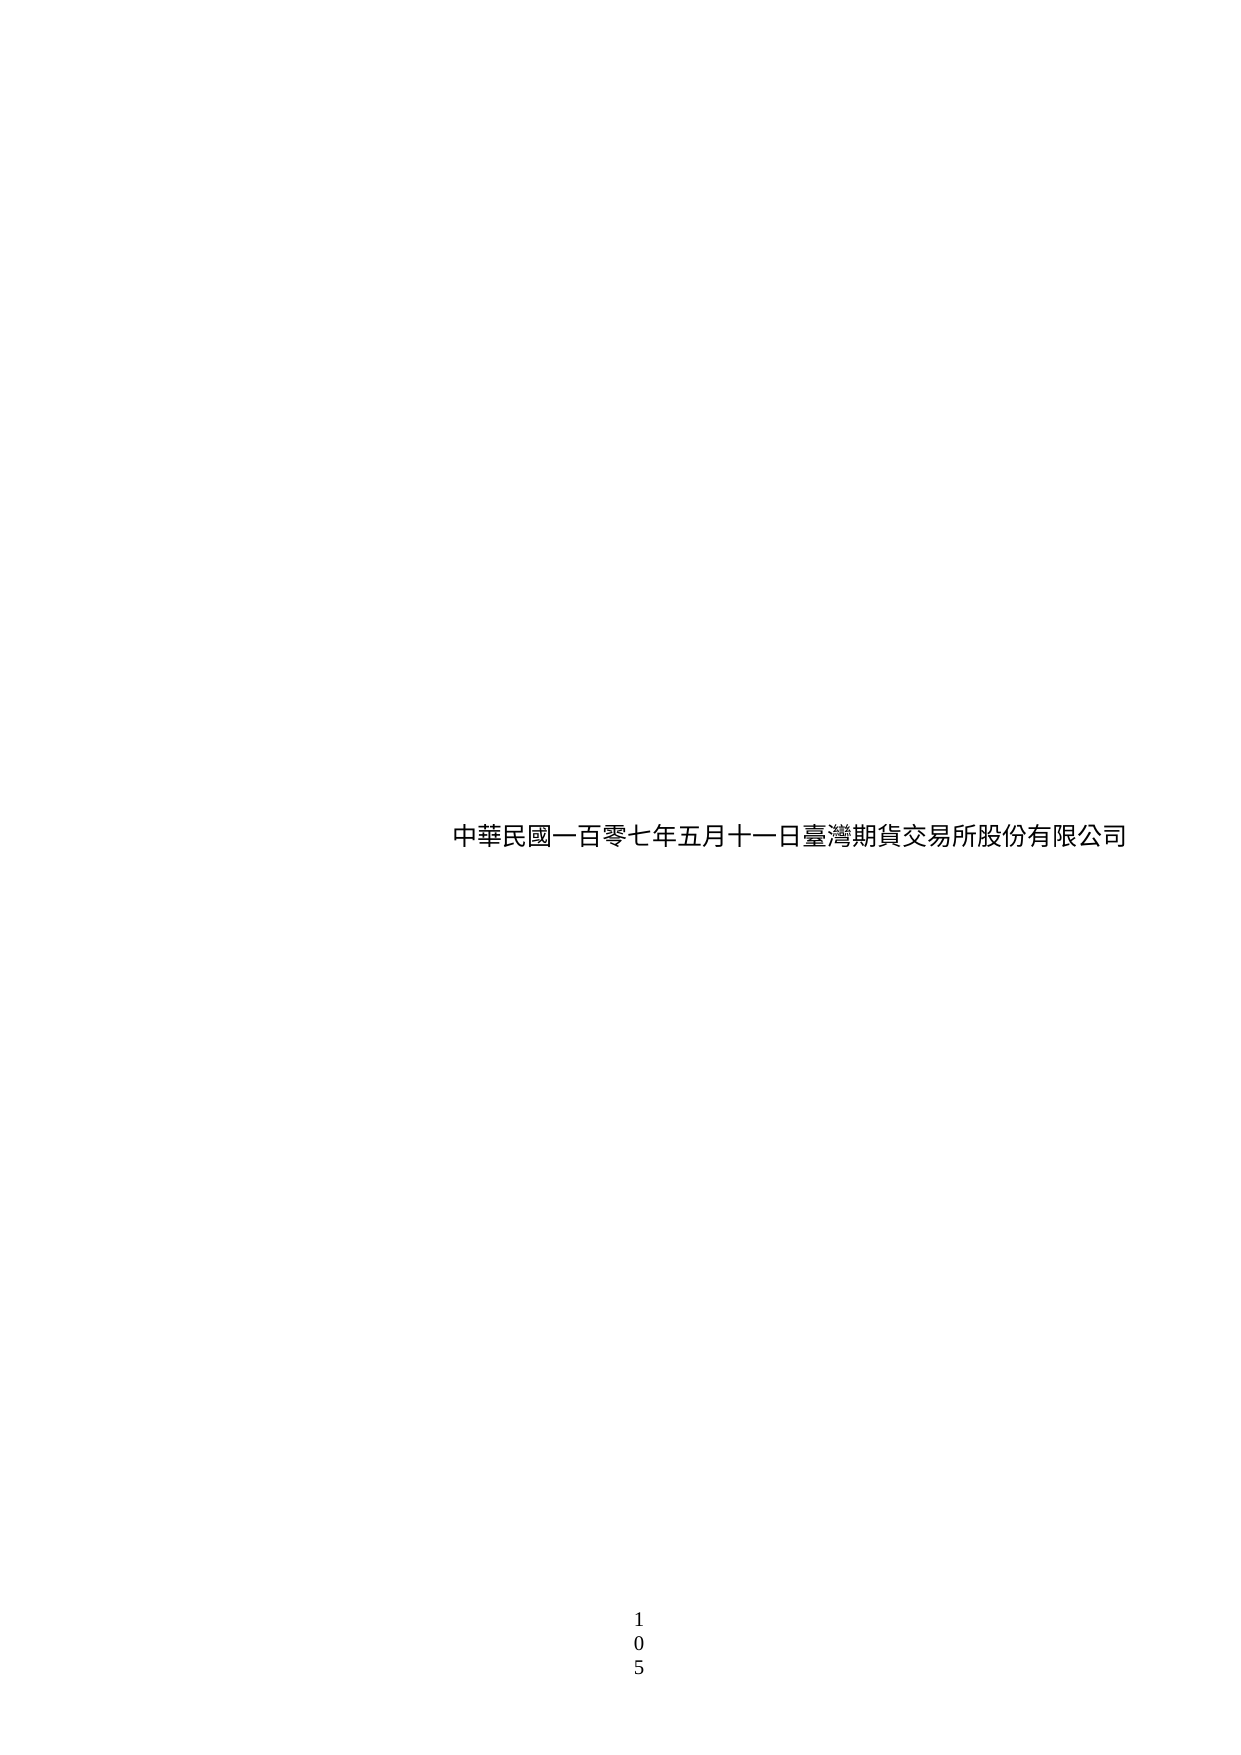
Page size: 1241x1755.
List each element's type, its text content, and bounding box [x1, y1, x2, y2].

text 中華民國一百零七年五月十一日臺灣期貨交易所股份有限公司 [277, 816, 1168, 852]
